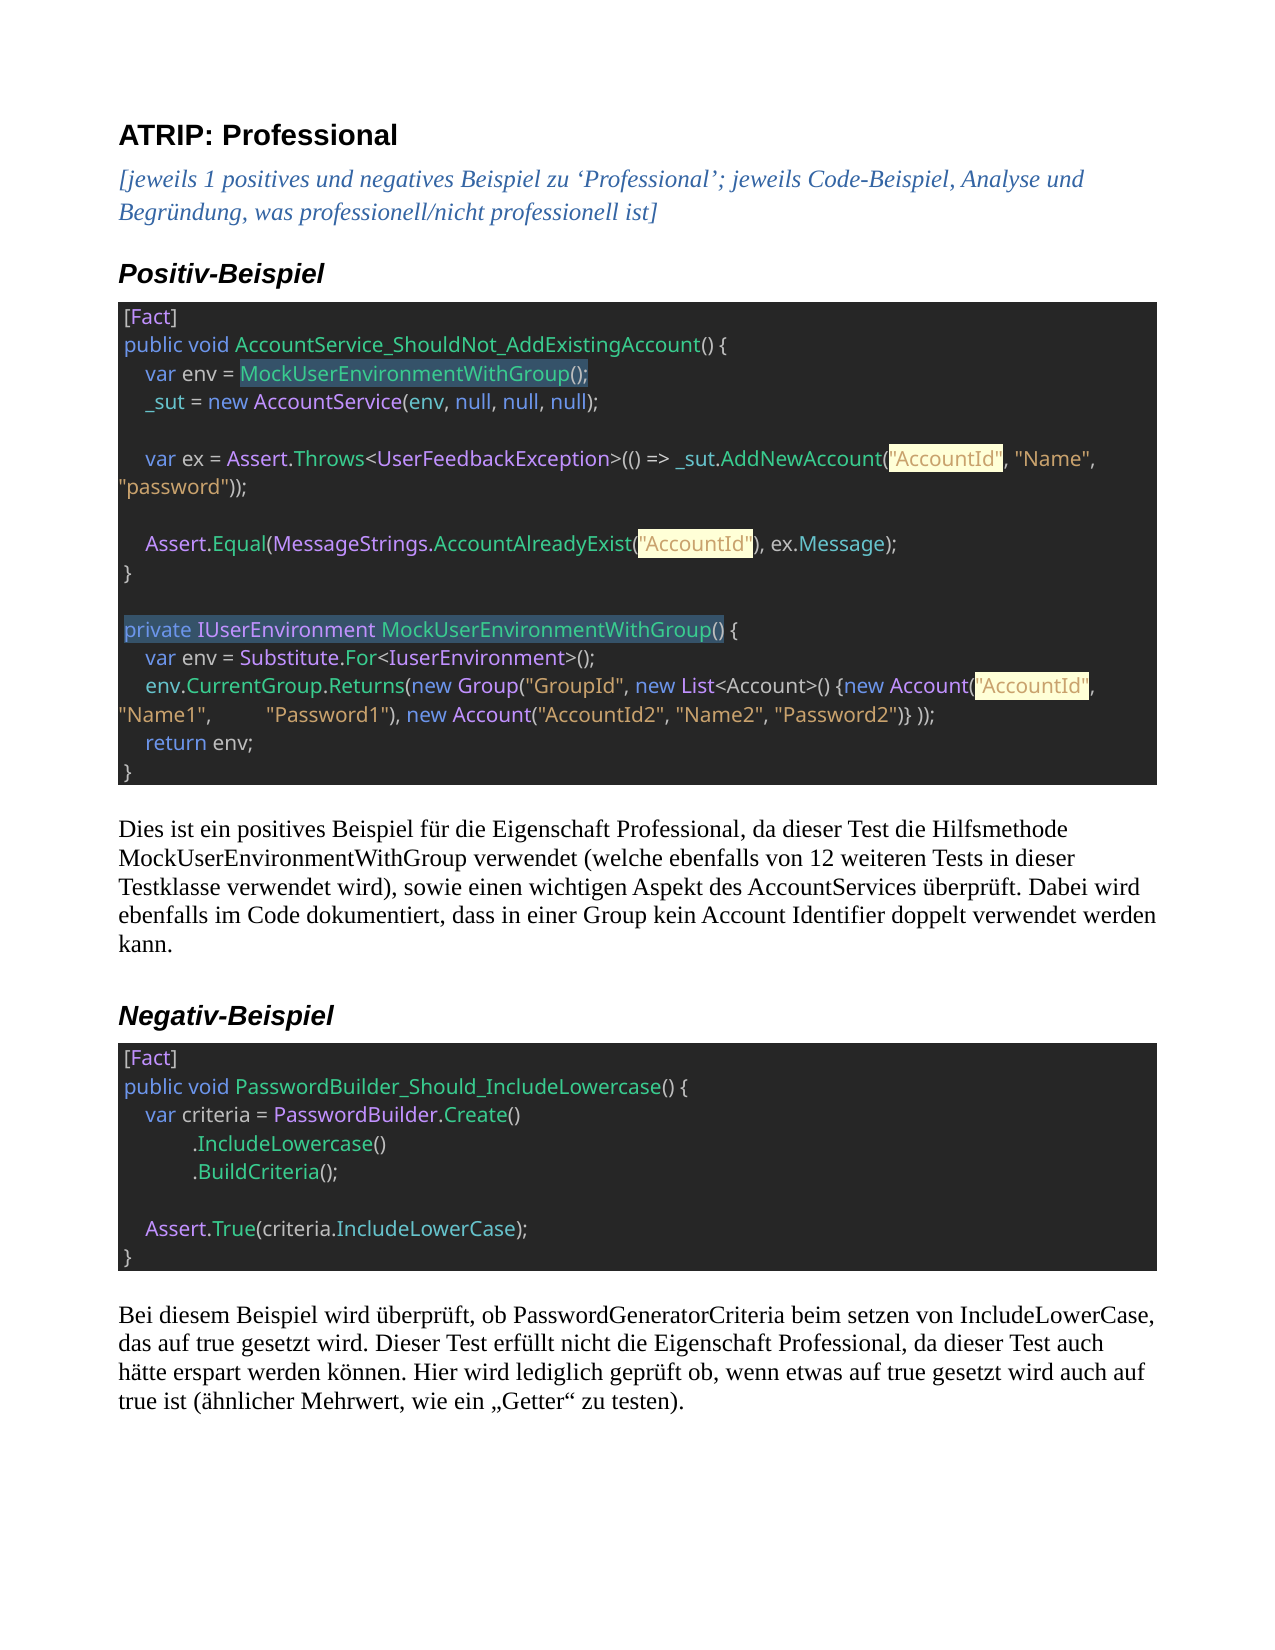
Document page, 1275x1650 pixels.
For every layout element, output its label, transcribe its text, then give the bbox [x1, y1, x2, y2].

subtitle ATRIP: Professional [118, 118, 1157, 152]
text [Fact] public void PasswordBuilder_Should_IncludeLowercase() { var criteria = PasswordBuilder.Create() .IncludeLowercase() .BuildCriteria(); Assert.True(criteria.IncludeLowerCase); } [118, 1043, 1157, 1271]
text Bei diesem Beispiel wird überprüft, ob PasswordGeneratorCriteria beim setzen von IncludeLowerCase, das auf true gesetzt wird. Dieser Test erfüllt nicht die Eigenschaft Professional, da dieser Test auch hätte erspart werden können. Hier wird lediglich geprüft ob, wenn etwas auf true gesetzt wird auch auf true ist (ähnlicher Mehrwert, wie ein „Getter“ zu testen). [118, 1300, 1157, 1415]
text Dies ist ein positives Beispiel für die Eigenschaft Professional, da dieser Test die Hilfsmethode MockUserEnvironmentWithGroup verwendet (welche ebenfalls von 12 weiteren Tests in dieser Testklasse verwendet wird), sowie einen wichtigen Aspekt des AccountServices überprüft. Dabei wird ebenfalls im Code dokumentiert, dass in einer Group kein Account Identifier doppelt verwendet werden kann. [118, 814, 1157, 958]
subtitle Positiv-Beispiel [118, 257, 1157, 289]
text [jeweils 1 positives und negatives Beispiel zu ‘Professional’; jeweils Code-Beispiel, Analyse und Begründung, was professionell/nicht professionell ist] [118, 164, 1157, 226]
subtitle Negativ-Beispiel [118, 999, 1157, 1031]
text [Fact] public void AccountService_ShouldNot_AddExistingAccount() { var env = MockUserEnvironmentWithGroup(); _sut = new AccountService(env, null, null, null); var ex = Assert.Throws<UserFeedbackException>(() => _sut.AddNewAccount("AccountId", "Name", "password")); Assert.Equal(MessageStrings.AccountAlreadyExist("AccountId"), ex.Message); } private IUserEnvironment MockUserEnvironmentWithGroup() { var env = Substitute.For<IuserEnvironment>(); env.CurrentGroup.Returns(new Group("GroupId", new List<Account>() {new Account("AccountId", "Name1", "Password1"), new Account("AccountId2", "Name2", "Password2")} )); return env; } [118, 302, 1157, 785]
